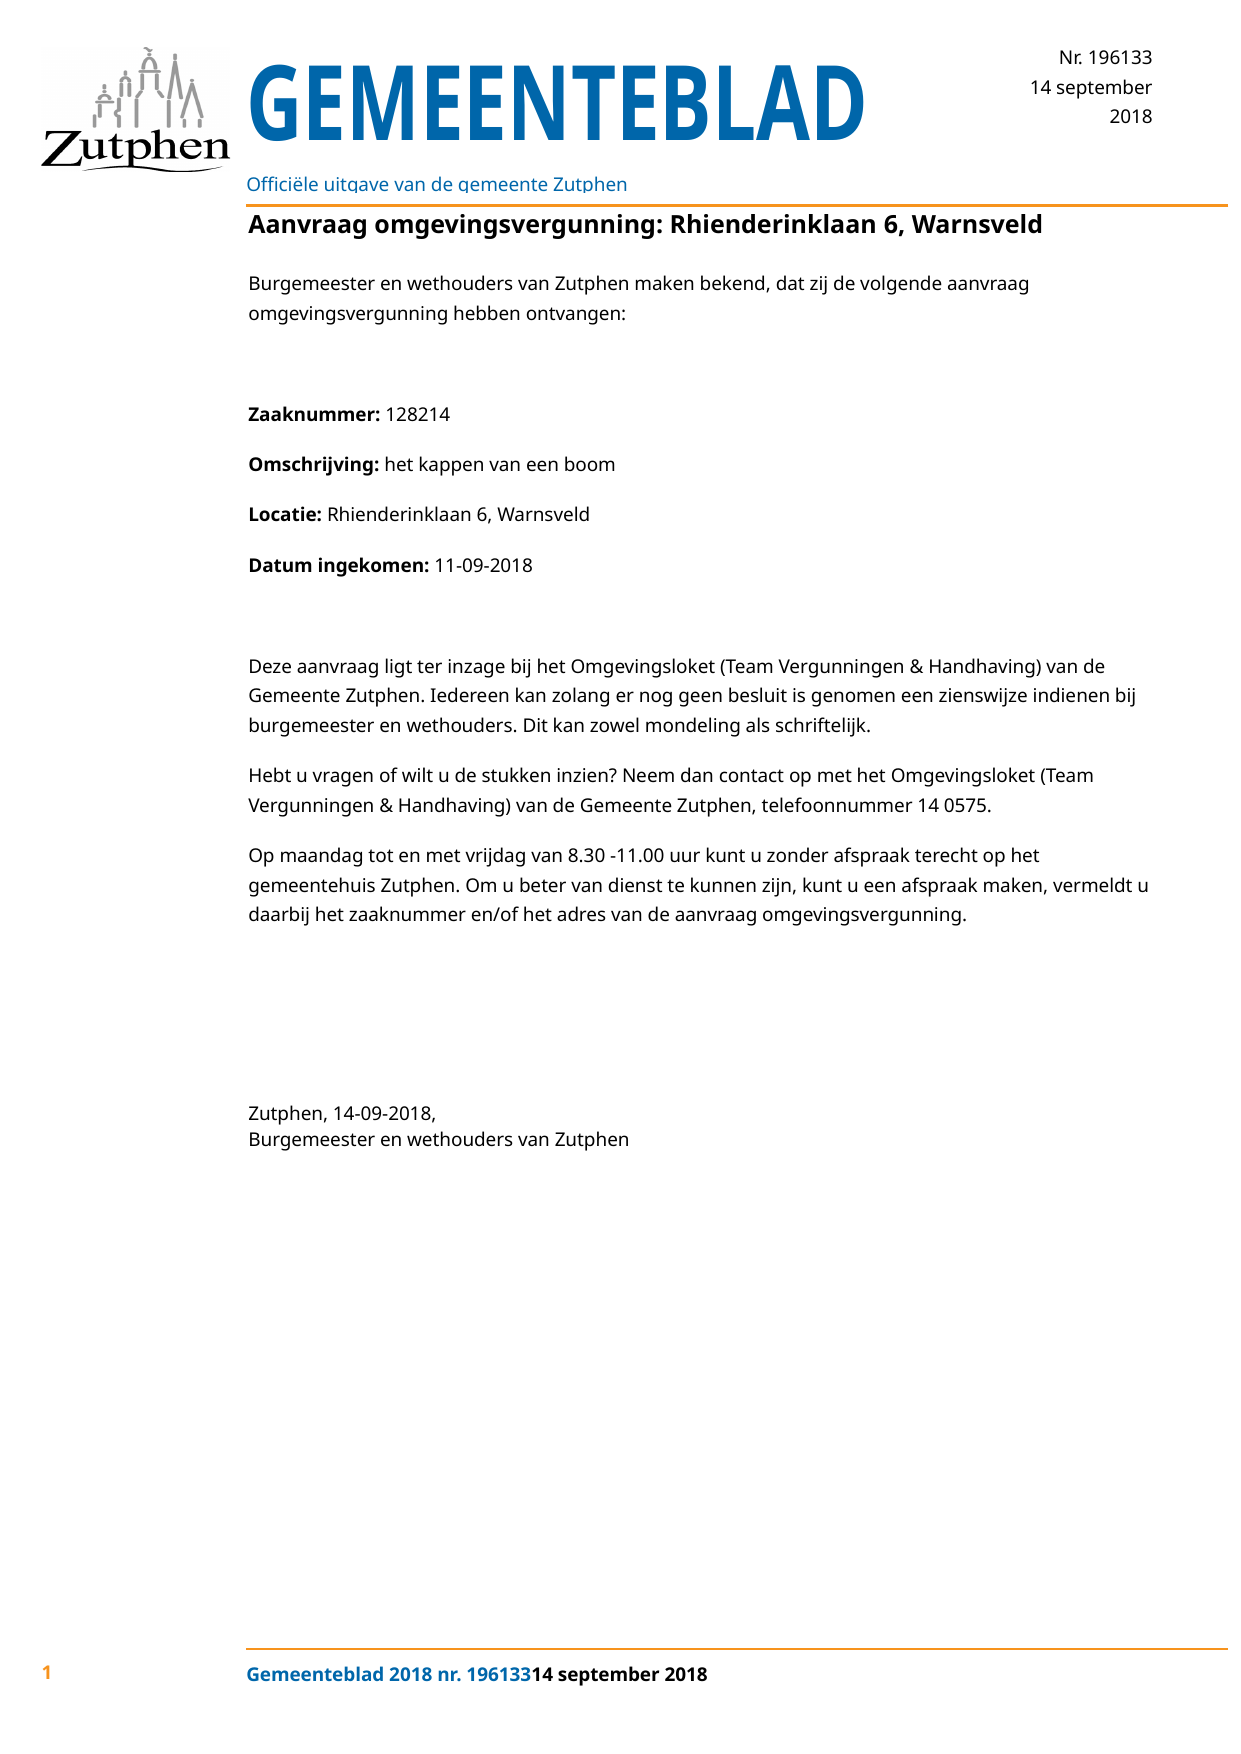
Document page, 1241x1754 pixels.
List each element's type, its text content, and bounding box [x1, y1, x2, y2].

text Aanvraag omgevingsvergunning: Rhienderinklaan 6, Warnsveld [248, 207, 1152, 241]
text Datum ingekomen: 11-09-2018 [248, 552, 1152, 578]
text Hebt u vragen of wilt u de stukken inzien? Neem dan contact op met het Omgevingsloket (Team Vergunningen & Handhaving) van de Gemeente Zutphen, telefoonnummer 14 0575. [248, 762, 1152, 818]
text Omschrijving: het kappen van een boom [248, 451, 1152, 477]
text Burgemeester en wethouders van Zutphen maken bekend, dat zij de volgende aanvraag omgevingsvergunning hebben ontvangen: [248, 270, 1152, 326]
text Locatie: Rhienderinklaan 6, Warnsveld [248, 502, 1152, 527]
text Zutphen, 14-09-2018, [248, 1101, 1152, 1126]
picture [41, 47, 231, 172]
text Op maandag tot en met vrijdag van 8.30 -11.00 uur kunt u zonder afspraak terecht op het gemeentehuis Zutphen. Om u beter van dienst te kunnen zijn, kunt u een afspraak maken, vermeldt u daarbij het zaaknummer en/of het adres van de aanvraag omgevingsvergunning. [248, 842, 1152, 927]
text Zaaknummer: 128214 [248, 401, 1152, 426]
text Deze aanvraag ligt ter inzage bij het Omgevingsloket (Team Vergunningen & Handhaving) van de Gemeente Zutphen. Iedereen kan zolang er nog geen besluit is genomen een zienswijze indienen bij burgemeester en wethouders. Dit kan zowel mondeling als schriftelijk. [248, 653, 1152, 738]
text Burgemeester en wethouders van Zutphen [248, 1126, 1152, 1152]
